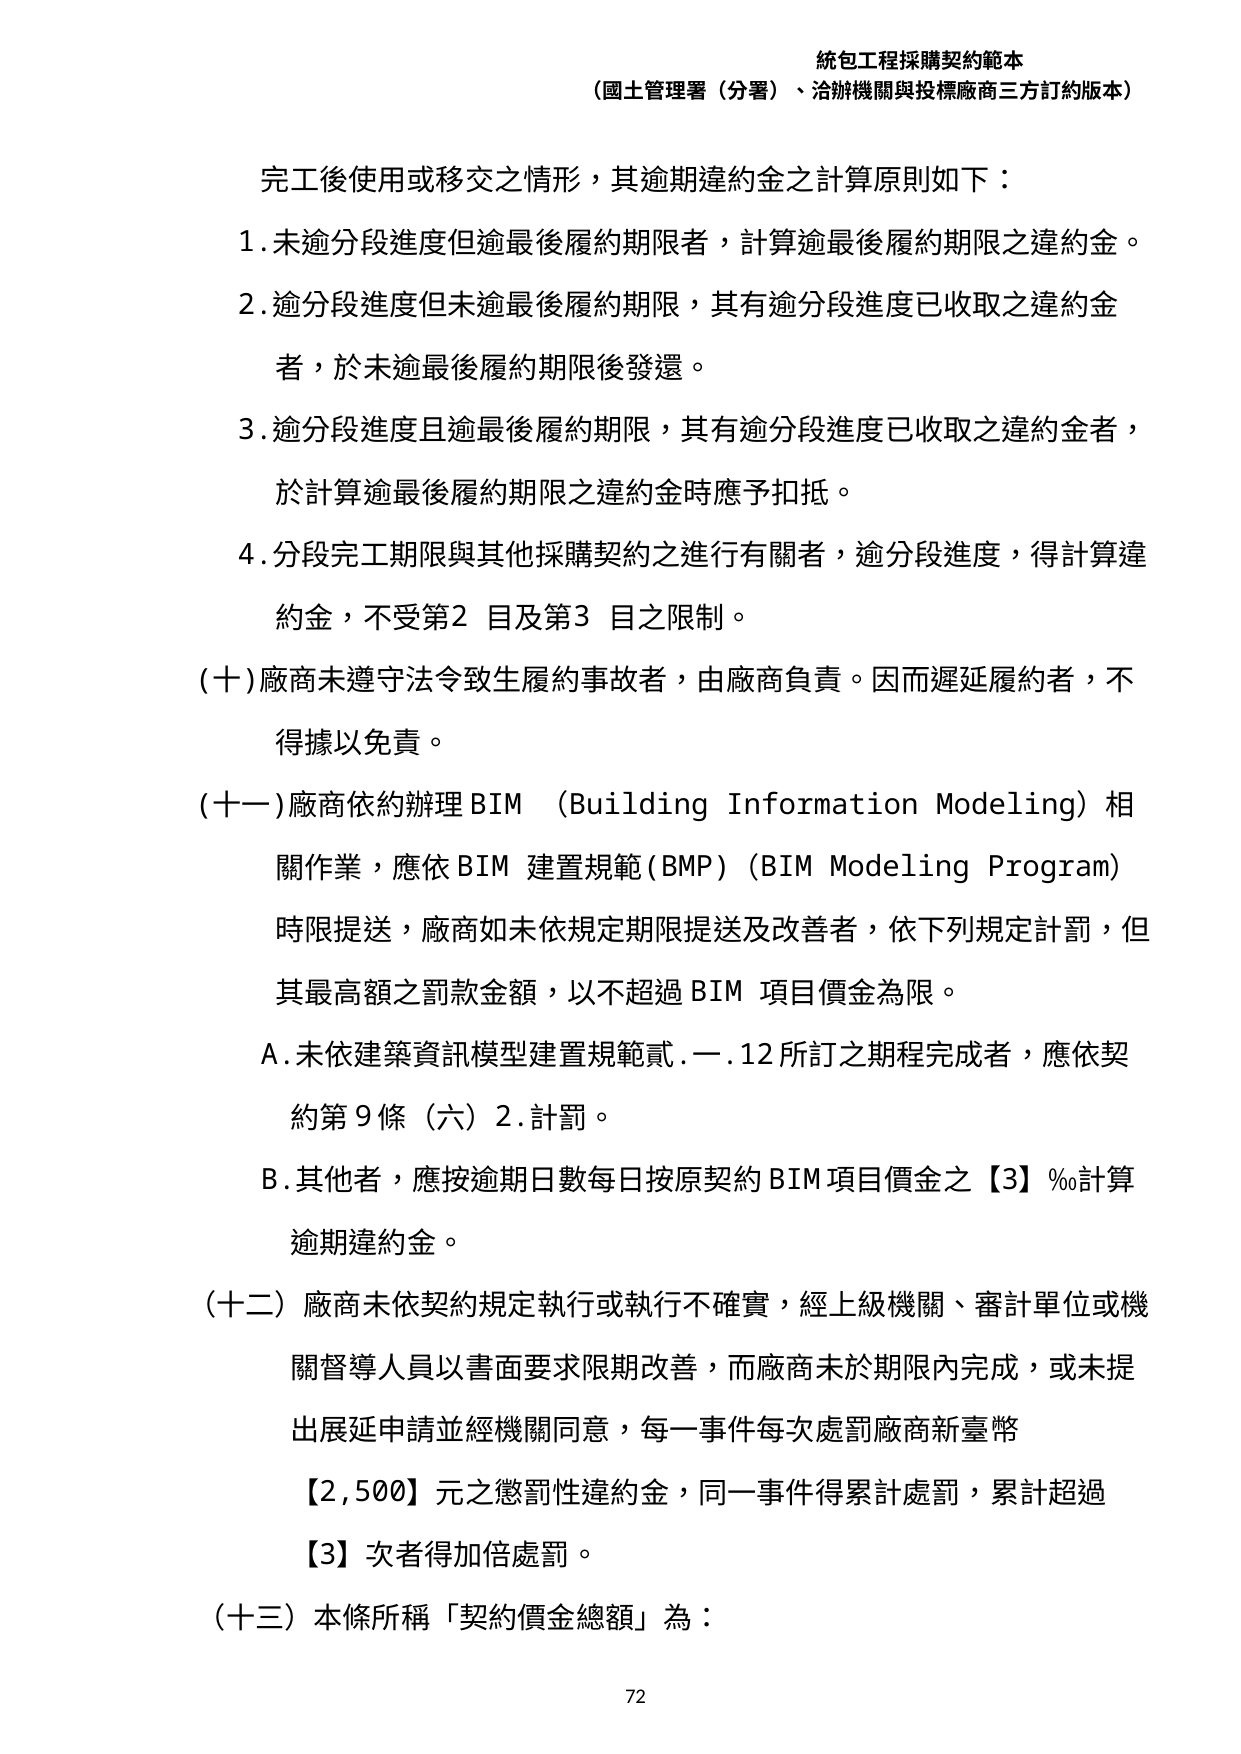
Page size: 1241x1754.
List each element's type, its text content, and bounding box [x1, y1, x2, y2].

table_cell [154, 199, 197, 261]
table_cell [154, 386, 197, 511]
table_cell (十一)廠商依約辦理BIM （Building Information Modeling）相關作業，應依BIM 建置規範(BMP)（BIM Modeling Program）時限提送，廠商如未依規定期限提送及改善者，依下列規定計罰，但其最高額之罰款金額，以不超過BIM 項目價金為限。 A.未依建築資訊模型建置規範貳.一.12所訂之期程完成者，應依契約第9條（六）2.計罰。 B.其他者，應按逾期日數每日按原契約BIM項目價金之【3】‰計算逾期違約金。 [197, 761, 1167, 1261]
table_cell （十二）廠商未依契約規定執行或執行不確實，經上級機關、審計單位或機關督導人員以書面要求限期改善，而廠商未於期限內完成，或未提出展延申請並經機關同意，每一事件每次處罰廠商新臺幣【2,500】元之懲罰性違約金，同一事件得累計處罰，累計超過【3】次者得加倍處罰。 [197, 1261, 1167, 1574]
table_cell [154, 761, 197, 1261]
table_cell [154, 1261, 197, 1574]
table_cell [154, 636, 197, 761]
table_cell (十)廠商未遵守法令致生履約事故者，由廠商負責。因而遲延履約者，不得據以免責。 [197, 636, 1167, 761]
table_cell [197, 386, 239, 511]
table_cell [154, 511, 197, 636]
table_cell （十三）本條所稱「契約價金總額」為： [197, 1574, 1167, 1636]
table_cell [197, 261, 239, 386]
table_cell 1.未逾分段進度但逾最後履約期限者，計算逾最後履約期限之違約金。 [239, 199, 1167, 261]
table_cell 2.逾分段進度但未逾最後履約期限，其有逾分段進度已收取之違約金者，於未逾最後履約期限後發還。 [239, 261, 1167, 386]
table_cell 4.分段完工期限與其他採購契約之進行有關者，逾分段進度，得計算違約金，不受第2 目及第3 目之限制。 [239, 511, 1167, 636]
table_cell [154, 1574, 197, 1636]
table_cell [197, 199, 239, 261]
table_cell [154, 261, 197, 386]
table_cell 3.逾分段進度且逾最後履約期限，其有逾分段進度已收取之違約金者，於計算逾最後履約期限之違約金時應予扣抵。 [239, 386, 1167, 511]
table_cell [197, 511, 239, 636]
table_cell 完工後使用或移交之情形，其逾期違約金之計算原則如下： [197, 136, 1167, 199]
table_cell [154, 136, 197, 199]
